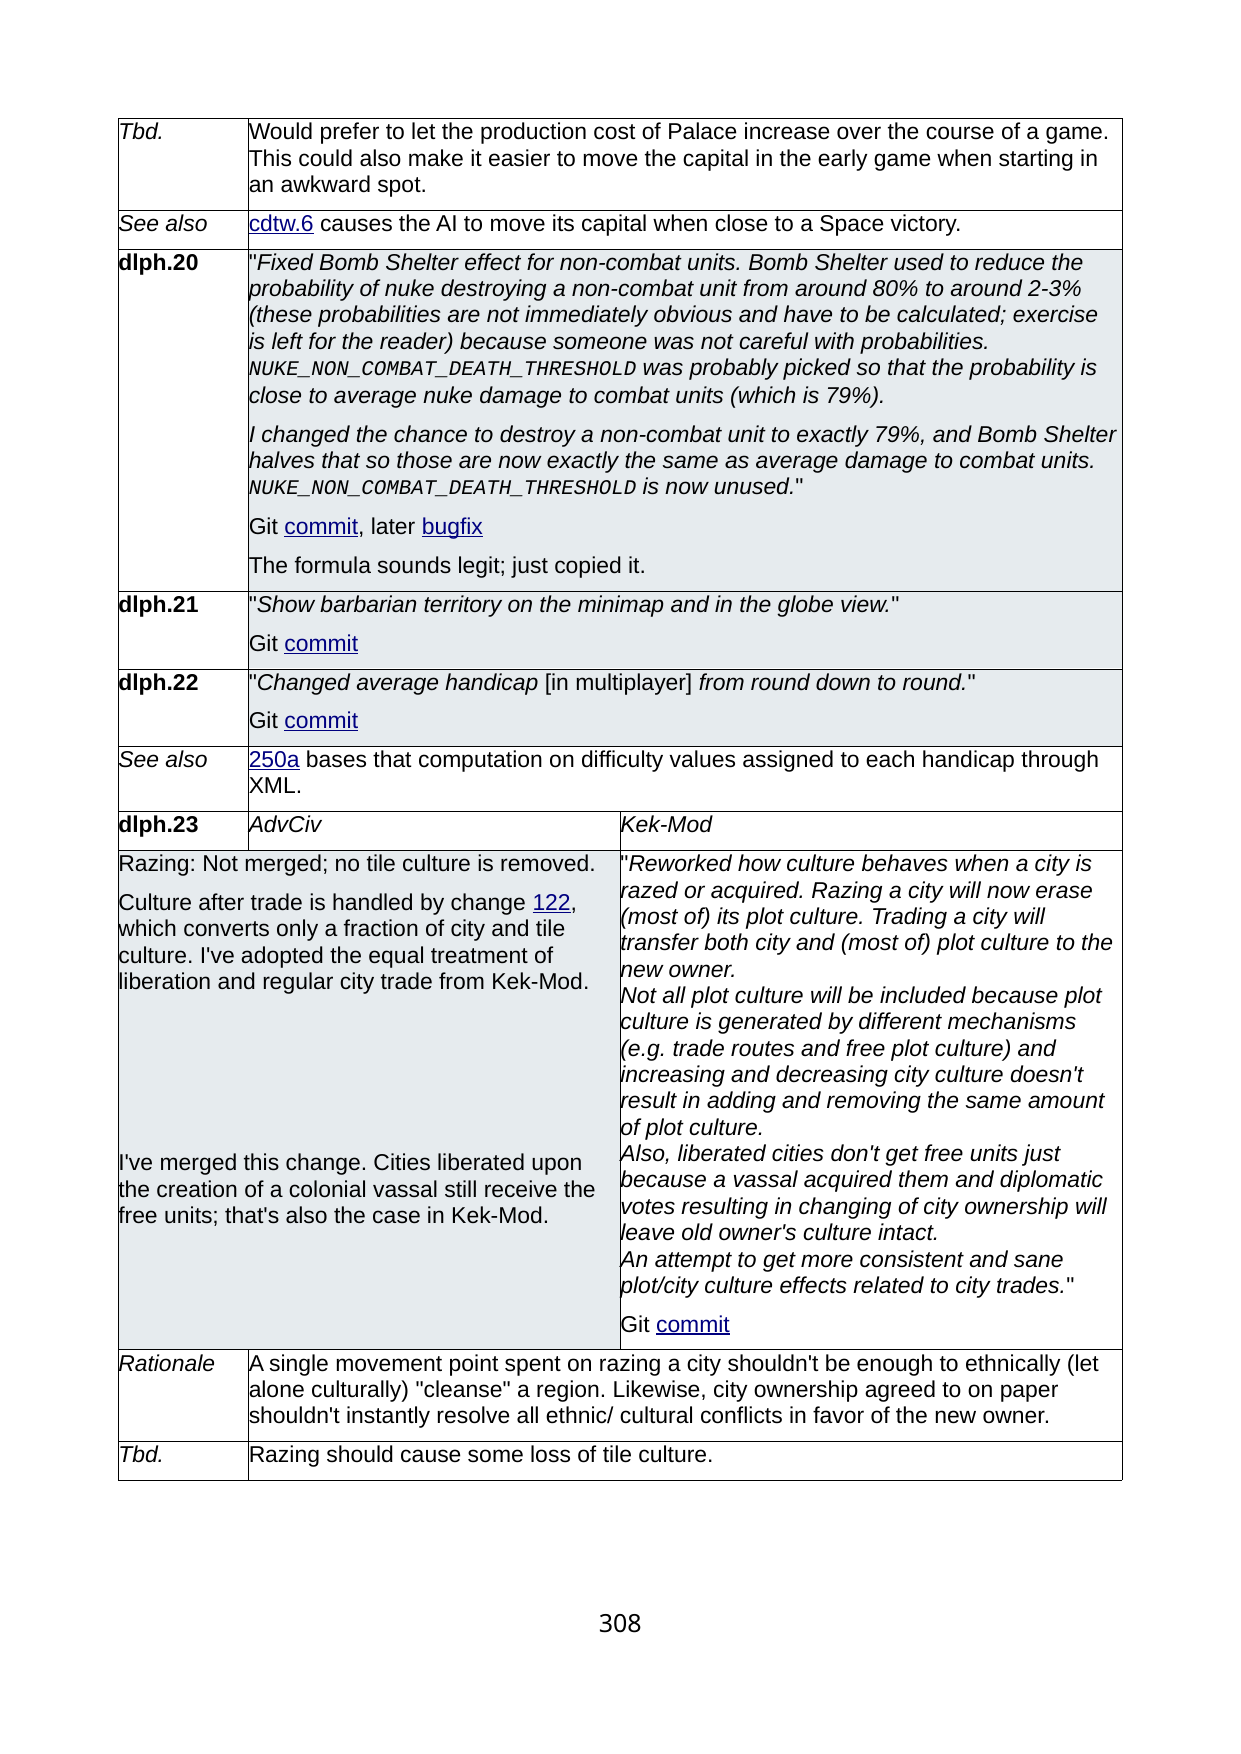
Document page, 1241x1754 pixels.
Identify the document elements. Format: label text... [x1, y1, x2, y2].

table_cell Razing should cause some loss of tile culture. [249, 1442, 1122, 1480]
table_cell See also [119, 211, 248, 248]
table_cell dlph.23 [119, 812, 248, 850]
table_cell dlph.22 [119, 670, 248, 746]
table_cell A single movement point spent on razing a city shouldn't be enough to ethnically (let alone culturally) "cleanse" a region. Likewise, city ownership agreed to on paper shouldn't instantly resolve all ethnic/ cultural conflicts in favor of the new owner. [249, 1350, 1122, 1441]
table_cell See also [119, 747, 248, 811]
table_cell Kek-Mod [621, 812, 1122, 850]
table_cell cdtw.6 causes the AI to move its capital when close to a Space victory. [249, 211, 1122, 248]
table_cell dlph.21 [119, 592, 248, 668]
table_cell Rationale [119, 1350, 248, 1441]
table_cell Tbd. [119, 1442, 248, 1480]
table_cell Razing: Not merged; no tile culture is removed. Culture after trade is handled by change 122, which converts only a fraction of city and tile culture. I've adopted the equal treatment of liberation and regular city trade from Kek-Mod. I've merged this change. Cities liberated upon the creation of a colonial vassal still receive the free units; that's also the case in Kek-Mod. [119, 851, 620, 1349]
table_cell 250a bases that computation on difficulty values assigned to each handicap through XML. [249, 747, 1122, 811]
table_cell "Show barbarian territory on the minimap and in the globe view." Git commit [249, 592, 1122, 668]
table_cell "Changed average handicap [in multiplayer] from round down to round." Git commit [249, 670, 1122, 746]
table_cell "Fixed Bomb Shelter effect for non-combat units. Bomb Shelter used to reduce the probability of nuke destroying a non-combat unit from around 80% to around 2-3% (these probabilities are not immediately obvious and have to be calculated; exercise is left for the reader) because someone was not careful with probabilities. NUKE_NON_COMBAT_DEATH_THRESHOLD was probably picked so that the probability is close to average nuke damage to combat units (which is 79%). I changed the chance to destroy a non-combat unit to exactly 79%, and Bomb Shelter halves that so those are now exactly the same as average damage to combat units. NUKE_NON_COMBAT_DEATH_THRESHOLD is now unused." Git commit, later bugfix The formula sounds legit; just copied it. [249, 250, 1122, 591]
table_cell Would prefer to let the production cost of Palace increase over the course of a game. This could also make it easier to move the capital in the early game when starting in an awkward spot. [249, 119, 1122, 210]
table_cell AdvCiv [249, 812, 620, 850]
table_cell Tbd. [119, 119, 248, 210]
table_cell "Reworked how culture behaves when a city is razed or acquired. Razing a city will now erase (most of) its plot culture. Trading a city will transfer both city and (most of) plot culture to the new owner. Not all plot culture will be included because plot culture is generated by different mechanisms (e.g. trade routes and free plot culture) and increasing and decreasing city culture doesn't result in adding and removing the same amount of plot culture. Also, liberated cities don't get free units just because a vassal acquired them and diplomatic votes resulting in changing of city ownership will leave old owner's culture intact. An attempt to get more consistent and sane plot/city culture effects related to city trades." Git commit [621, 851, 1122, 1349]
table_cell dlph.20 [119, 250, 248, 591]
